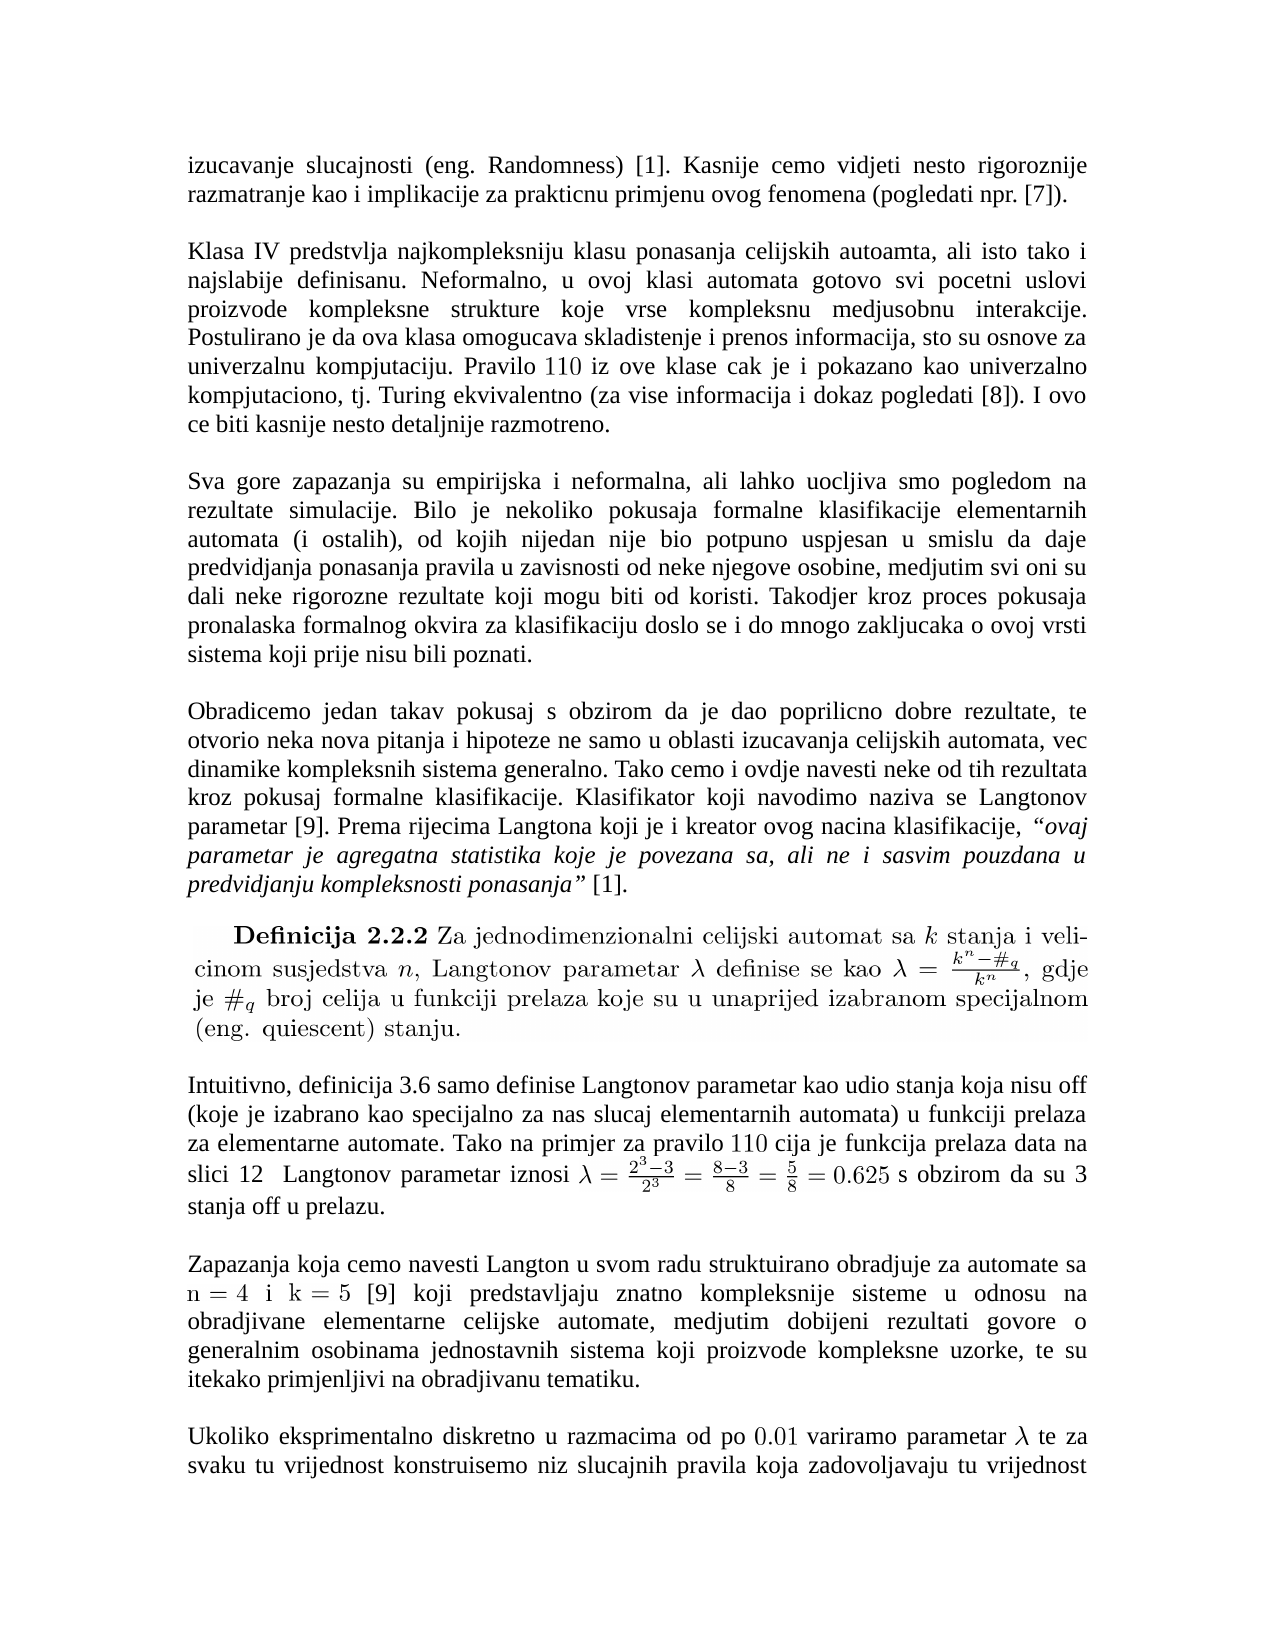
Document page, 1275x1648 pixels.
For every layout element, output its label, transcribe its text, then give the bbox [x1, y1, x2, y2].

text izucavanje slucajnosti (eng. Randomness) [1]. Kasnije cemo vidjeti nesto rigoroznije razmatranje kao i implikacije za prakticnu primjenu ovog fenomena (pogledati npr. [7]). [187, 150, 1088, 207]
picture [1015, 1426, 1029, 1445]
picture [289, 1283, 350, 1301]
picture [193, 926, 1088, 1042]
text Intuitivno, definicija 3.6 samo definise Langtonov parametar kao udio stanja koja nisu off (koje je izabrano kao specijalno za nas slucaj elementarnih automata) u funkciji prelaza za elementarne automate. Tako na primjer za pravilo cija je funkcija prelaza data na slici 12 Langtonov parametar iznosi s obzirom da su 3 stanja off u prelazu. [187, 1071, 1088, 1220]
text Obradicemo jedan takav pokusaj s obzirom da je dao poprilicno dobre rezultate, te otvorio neka nova pitanja i hipoteze ne samo u oblasti izucavanja celijskih automata, vec dinamike kompleksnih sistema generalno. Tako cemo i ovdje navesti neke od tih rezultata kroz pokusaj formalne klasifikacije. Klasifikator koji navodimo naziva se Langtonov parametar [9]. Prema rijecima Langtona koji je i kreator ovog nacina klasifikacije, “ovaj parametar je agregatna statistika koje je povezana sa, ali ne i sasvim pouzdana u predvidjanju kompleksnosti ponasanja” [1]. [187, 696, 1088, 897]
picture [755, 1427, 797, 1445]
text Zapazanja koja cemo navesti Langton u svom radu struktuirano obradjuje za automate sa i [9] koji predstavljaju znatno kompleksnije sisteme u odnosu na obradjivane elementarne celijske automate, medjutim dobijeni rezultati govore o generalnim osobinama jednostavnih sistema koji proizvode kompleksne uzorke, te su itekako primjenljivi na obradjivanu tematiku. [187, 1249, 1088, 1393]
text Ukoliko eksprimentalno diskretno u razmacima od po variramo parametar te za svaku tu vrijednost konstruisemo niz slucajnih pravila koja zadovoljavaju tu vrijednost [187, 1421, 1088, 1479]
picture [732, 1134, 767, 1152]
picture [187, 1284, 248, 1301]
text Sva gore zapazanja su empirijska i neformalna, ali lahko uocljiva smo pogledom na rezultate simulacije. Bilo je nekoliko pokusaja formalne klasifikacije elementarnih automata (i ostalih), od kojih nijedan nije bio potpuno uspjesan u smislu da daje predvidjanja ponasanja pravila u zavisnosti od neke njegove osobine, medjutim svi oni su dali neke rigorozne rezultate koji mogu biti od koristi. Takodjer kroz proces pokusaja pronalaska formalnog okvira za klasifikaciju doslo se i do mnogo zakljucaka o ovoj vrsti sistema koji prije nisu bili poznati. [187, 466, 1088, 667]
picture [546, 357, 581, 375]
picture [579, 1156, 889, 1192]
text Klasa IV predstvlja najkompleksniju klasu ponasanja celijskih autoamta, ali isto tako i najslabije definisanu. Neformalno, u ovoj klasi automata gotovo svi pocetni uslovi proizvode kompleksne strukture koje vrse kompleksnu medjusobnu interakcije. Postulirano je da ova klasa omogucava skladistenje i prenos informacija, sto su osnove za univerzalnu kompjutaciju. Pravilo iz ove klase cak je i pokazano kao univerzalno kompjutaciono, tj. Turing ekvivalentno (za vise informacija i dokaz pogledati [8]). I ovo ce biti kasnije nesto detaljnije razmotreno. [187, 236, 1088, 437]
